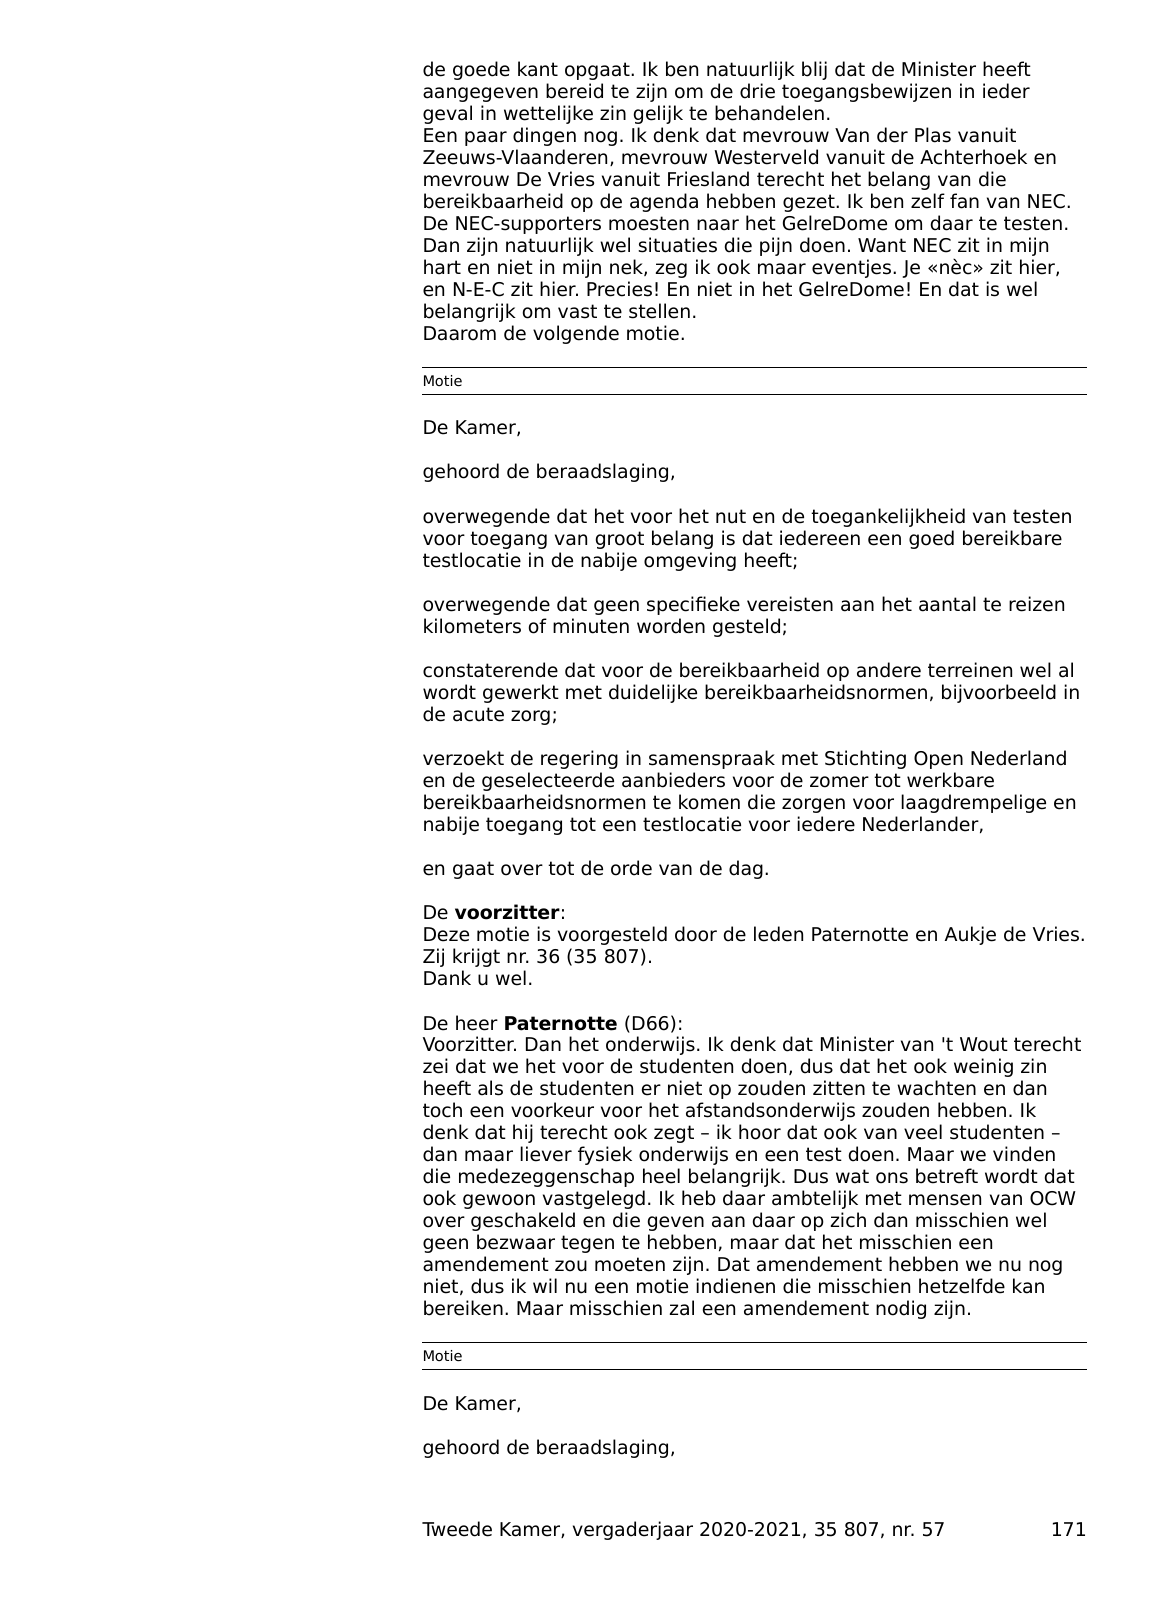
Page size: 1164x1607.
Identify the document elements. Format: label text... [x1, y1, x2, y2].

text De Kamer, [422, 417, 1087, 439]
text Zij krijgt nr. 36 (35 807). [422, 946, 1087, 968]
text De voorzitter: [422, 902, 1087, 924]
text gehoord de beraadslaging, [422, 1437, 1087, 1459]
text overwegende dat het voor het nut en de toegankelijkheid van testen voor toegang van groot belang is dat iedereen een goed bereikbare testlocatie in de nabije omgeving heeft; [422, 506, 1087, 572]
text constaterende dat voor de bereikbaarheid op andere terreinen wel al wordt gewerkt met duidelijke bereikbaarheidsnormen, bijvoorbeeld in de acute zorg; [422, 660, 1087, 726]
text Daarom de volgende motie. [422, 323, 1087, 345]
table_header Motie [422, 1343, 1087, 1369]
text Dank u wel. [422, 968, 1087, 990]
text De Kamer, [422, 1393, 1087, 1414]
text Een paar dingen nog. Ik denk dat mevrouw Van der Plas vanuit Zeeuws-Vlaanderen, mevrouw Westerveld vanuit de Achterhoek en mevrouw De Vries vanuit Friesland terecht het belang van die bereikbaarheid op de agenda hebben gezet. Ik ben zelf fan van NEC. De NEC-supporters moesten naar het GelreDome om daar te testen. Dan zijn natuurlijk wel situaties die pijn doen. Want NEC zit in mijn hart en niet in mijn nek, zeg ik ook maar eventjes. Je «nèc» zit hier, en N-E-C zit hier. Precies! En niet in het GelreDome! En dat is wel belangrijk om vast te stellen. [422, 125, 1087, 323]
text verzoekt de regering in samenspraak met Stichting Open Nederland en de geselecteerde aanbieders voor de zomer tot werkbare bereikbaarheidsnormen te komen die zorgen voor laagdrempelige en nabije toegang tot een testlocatie voor iedere Nederlander, [422, 748, 1087, 836]
text gehoord de beraadslaging, [422, 461, 1087, 483]
text en gaat over tot de orde van de dag. [422, 858, 1087, 880]
text overwegende dat geen specifieke vereisten aan het aantal te reizen kilometers of minuten worden gesteld; [422, 594, 1087, 638]
table_header Motie [422, 368, 1087, 394]
text De heer Paternotte (D66): [422, 1012, 1087, 1034]
text Deze motie is voorgesteld door de leden Paternotte en Aukje de Vries. [422, 924, 1087, 946]
text Voorzitter. Dan het onderwijs. Ik denk dat Minister van 't Wout terecht zei dat we het voor de studenten doen, dus dat het ook weinig zin heeft als de studenten er niet op zouden zitten te wachten en dan toch een voorkeur voor het afstandsonderwijs zouden hebben. Ik denk dat hij terecht ook zegt – ik hoor dat ook van veel studenten – dan maar liever fysiek onderwijs en een test doen. Maar we vinden die medezeggenschap heel belangrijk. Dus wat ons betreft wordt dat ook gewoon vastgelegd. Ik heb daar ambtelijk met mensen van OCW over geschakeld en die geven aan daar op zich dan misschien wel geen bezwaar tegen te hebben, maar dat het misschien een amendement zou moeten zijn. Dat amendement hebben we nu nog niet, dus ik wil nu een motie indienen die misschien hetzelfde kan bereiken. Maar misschien zal een amendement nodig zijn. [422, 1034, 1087, 1320]
text de goede kant opgaat. Ik ben natuurlijk blij dat de Minister heeft aangegeven bereid te zijn om de drie toegangsbewijzen in ieder geval in wettelijke zin gelijk te behandelen. [422, 59, 1087, 125]
